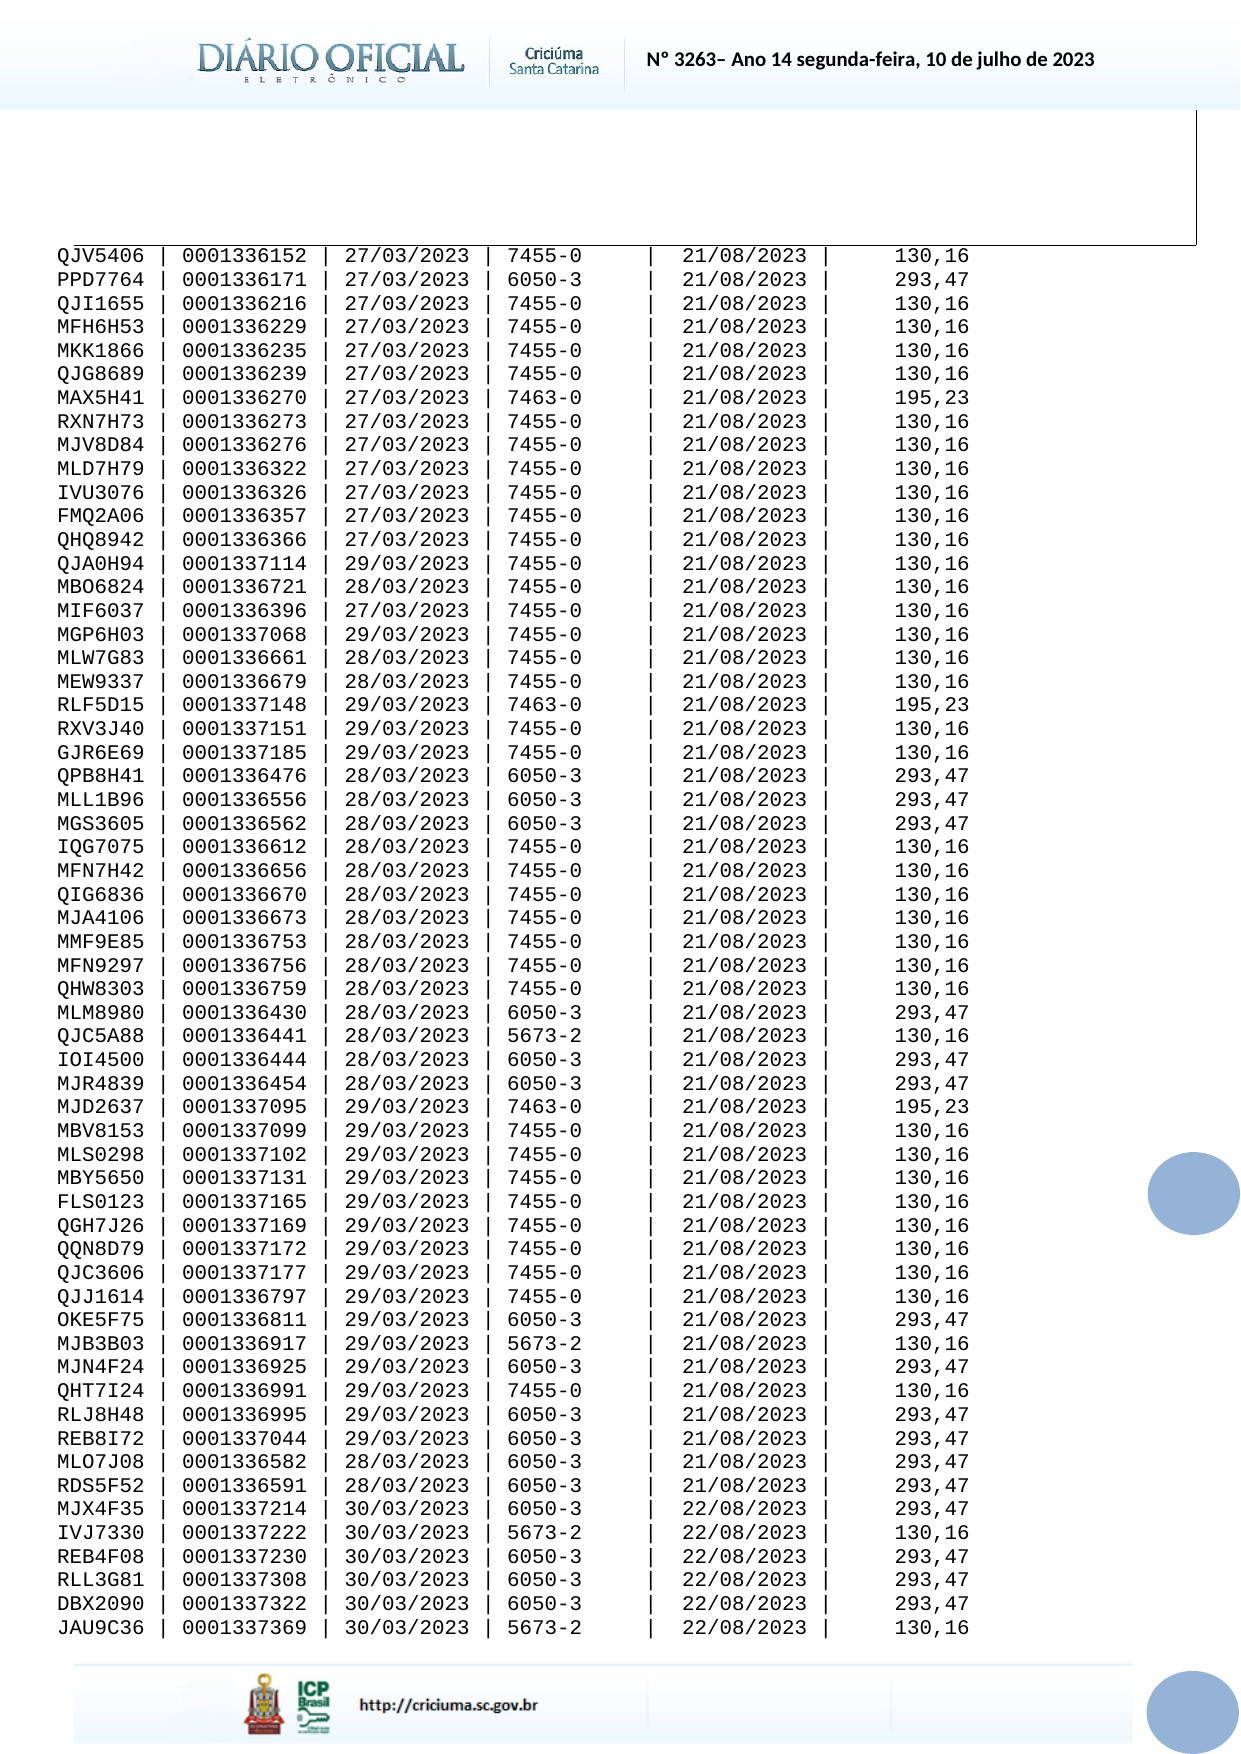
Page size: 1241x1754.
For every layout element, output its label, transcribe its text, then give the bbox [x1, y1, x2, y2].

text MGP6H03 | 0001337068 | 29/03/2023 | 7455-0 | 21/08/2023 | 130,16 [44, 623, 1196, 647]
text MLS0298 | 0001337102 | 29/03/2023 | 7455-0 | 21/08/2023 | 130,16 [44, 1144, 1196, 1167]
text MLD7H79 | 0001336322 | 27/03/2023 | 7455-0 | 21/08/2023 | 130,16 [44, 458, 1196, 482]
text QJV5406 | 0001336152 | 27/03/2023 | 7455-0 | 21/08/2023 | 130,16 [44, 245, 1196, 269]
text QJA0H94 | 0001337114 | 29/03/2023 | 7455-0 | 21/08/2023 | 130,16 [44, 553, 1196, 576]
text PPD7764 | 0001336171 | 27/03/2023 | 6050-3 | 21/08/2023 | 293,47 [44, 269, 1196, 292]
text IVU3076 | 0001336326 | 27/03/2023 | 7455-0 | 21/08/2023 | 130,16 [44, 482, 1196, 505]
text QJG8689 | 0001336239 | 27/03/2023 | 7455-0 | 21/08/2023 | 130,16 [44, 363, 1196, 387]
text DBX2090 | 0001337322 | 30/03/2023 | 6050-3 | 22/08/2023 | 293,47 [44, 1593, 1196, 1617]
text IVJ7330 | 0001337222 | 30/03/2023 | 5673-2 | 22/08/2023 | 130,16 [44, 1522, 1196, 1546]
text RXV3J40 | 0001337151 | 29/03/2023 | 7455-0 | 21/08/2023 | 130,16 [44, 718, 1196, 742]
text MBY5650 | 0001337131 | 29/03/2023 | 7455-0 | 21/08/2023 | 130,16 [44, 1167, 1157, 1191]
text MLO7J08 | 0001336582 | 28/03/2023 | 6050-3 | 21/08/2023 | 293,47 [44, 1451, 1196, 1475]
text QHQ8942 | 0001336366 | 27/03/2023 | 7455-0 | 21/08/2023 | 130,16 [44, 529, 1196, 553]
text QJI1655 | 0001336216 | 27/03/2023 | 7455-0 | 21/08/2023 | 130,16 [44, 292, 1196, 316]
text RDS5F52 | 0001336591 | 28/03/2023 | 6050-3 | 21/08/2023 | 293,47 [44, 1475, 1196, 1498]
text QHT7I24 | 0001336991 | 29/03/2023 | 7455-0 | 21/08/2023 | 130,16 [44, 1380, 1196, 1404]
text RXN7H73 | 0001336273 | 27/03/2023 | 7455-0 | 21/08/2023 | 130,16 [44, 411, 1196, 434]
text MJD2637 | 0001337095 | 29/03/2023 | 7463-0 | 21/08/2023 | 195,23 [44, 1096, 1196, 1120]
text RLL3G81 | 0001337308 | 30/03/2023 | 6050-3 | 22/08/2023 | 293,47 [44, 1569, 1196, 1593]
text MBV8153 | 0001337099 | 29/03/2023 | 7455-0 | 21/08/2023 | 130,16 [44, 1120, 1196, 1144]
text MEW9337 | 0001336679 | 28/03/2023 | 7455-0 | 21/08/2023 | 130,16 [44, 671, 1196, 694]
text REB8I72 | 0001337044 | 29/03/2023 | 6050-3 | 21/08/2023 | 293,47 [44, 1427, 1196, 1451]
text MJV8D84 | 0001336276 | 27/03/2023 | 7455-0 | 21/08/2023 | 130,16 [44, 434, 1196, 458]
text MJB3B03 | 0001336917 | 29/03/2023 | 5673-2 | 21/08/2023 | 130,16 [44, 1333, 1196, 1357]
text MLW7G83 | 0001336661 | 28/03/2023 | 7455-0 | 21/08/2023 | 130,16 [44, 647, 1196, 671]
text OKE5F75 | 0001336811 | 29/03/2023 | 6050-3 | 21/08/2023 | 293,47 [44, 1309, 1196, 1333]
text QJC3606 | 0001337177 | 29/03/2023 | 7455-0 | 21/08/2023 | 130,16 [44, 1262, 1196, 1286]
text QJJ1614 | 0001336797 | 29/03/2023 | 7455-0 | 21/08/2023 | 130,16 [44, 1286, 1196, 1309]
text FLS0123 | 0001337165 | 29/03/2023 | 7455-0 | 21/08/2023 | 130,16 [44, 1191, 1153, 1215]
text MFN7H42 | 0001336656 | 28/03/2023 | 7455-0 | 21/08/2023 | 130,16 [44, 860, 1196, 884]
text MBO6824 | 0001336721 | 28/03/2023 | 7455-0 | 21/08/2023 | 130,16 [44, 576, 1196, 600]
text REB4F08 | 0001337230 | 30/03/2023 | 6050-3 | 22/08/2023 | 293,47 [44, 1546, 1196, 1569]
text MJA4106 | 0001336673 | 28/03/2023 | 7455-0 | 21/08/2023 | 130,16 [44, 907, 1196, 931]
text IOI4500 | 0001336444 | 28/03/2023 | 6050-3 | 21/08/2023 | 293,47 [44, 1049, 1196, 1073]
text QJC5A88 | 0001336441 | 28/03/2023 | 5673-2 | 21/08/2023 | 130,16 [44, 1026, 1196, 1049]
text MJX4F35 | 0001337214 | 30/03/2023 | 6050-3 | 22/08/2023 | 293,47 [44, 1498, 1196, 1522]
text QIG6836 | 0001336670 | 28/03/2023 | 7455-0 | 21/08/2023 | 130,16 [44, 884, 1196, 907]
text QQN8D79 | 0001337172 | 29/03/2023 | 7455-0 | 21/08/2023 | 130,16 [44, 1238, 1196, 1262]
text RLJ8H48 | 0001336995 | 29/03/2023 | 6050-3 | 21/08/2023 | 293,47 [44, 1404, 1196, 1427]
text QPB8H41 | 0001336476 | 28/03/2023 | 6050-3 | 21/08/2023 | 293,47 [44, 765, 1196, 789]
text MKK1866 | 0001336235 | 27/03/2023 | 7455-0 | 21/08/2023 | 130,16 [44, 340, 1196, 363]
text QGH7J26 | 0001337169 | 29/03/2023 | 7455-0 | 21/08/2023 | 130,16 [44, 1215, 1196, 1238]
text QHW8303 | 0001336759 | 28/03/2023 | 7455-0 | 21/08/2023 | 130,16 [44, 978, 1196, 1002]
text MMF9E85 | 0001336753 | 28/03/2023 | 7455-0 | 21/08/2023 | 130,16 [44, 931, 1196, 954]
text MJN4F24 | 0001336925 | 29/03/2023 | 6050-3 | 21/08/2023 | 293,47 [44, 1357, 1196, 1380]
text MFN9297 | 0001336756 | 28/03/2023 | 7455-0 | 21/08/2023 | 130,16 [44, 954, 1196, 978]
text MIF6037 | 0001336396 | 27/03/2023 | 7455-0 | 21/08/2023 | 130,16 [44, 600, 1196, 623]
text MFH6H53 | 0001336229 | 27/03/2023 | 7455-0 | 21/08/2023 | 130,16 [44, 316, 1196, 340]
text MGS3605 | 0001336562 | 28/03/2023 | 6050-3 | 21/08/2023 | 293,47 [44, 813, 1196, 836]
text MLM8980 | 0001336430 | 28/03/2023 | 6050-3 | 21/08/2023 | 293,47 [44, 1002, 1196, 1026]
text MJR4839 | 0001336454 | 28/03/2023 | 6050-3 | 21/08/2023 | 293,47 [44, 1073, 1196, 1096]
text MAX5H41 | 0001336270 | 27/03/2023 | 7463-0 | 21/08/2023 | 195,23 [44, 387, 1196, 411]
text JAU9C36 | 0001337369 | 30/03/2023 | 5673-2 | 22/08/2023 | 130,16 [44, 1617, 1196, 1640]
text MLL1B96 | 0001336556 | 28/03/2023 | 6050-3 | 21/08/2023 | 293,47 [44, 789, 1196, 813]
text GJR6E69 | 0001337185 | 29/03/2023 | 7455-0 | 21/08/2023 | 130,16 [44, 742, 1196, 765]
text RLF5D15 | 0001337148 | 29/03/2023 | 7463-0 | 21/08/2023 | 195,23 [44, 694, 1196, 718]
text FMQ2A06 | 0001336357 | 27/03/2023 | 7455-0 | 21/08/2023 | 130,16 [44, 505, 1196, 529]
text IQG7075 | 0001336612 | 28/03/2023 | 7455-0 | 21/08/2023 | 130,16 [44, 836, 1196, 860]
